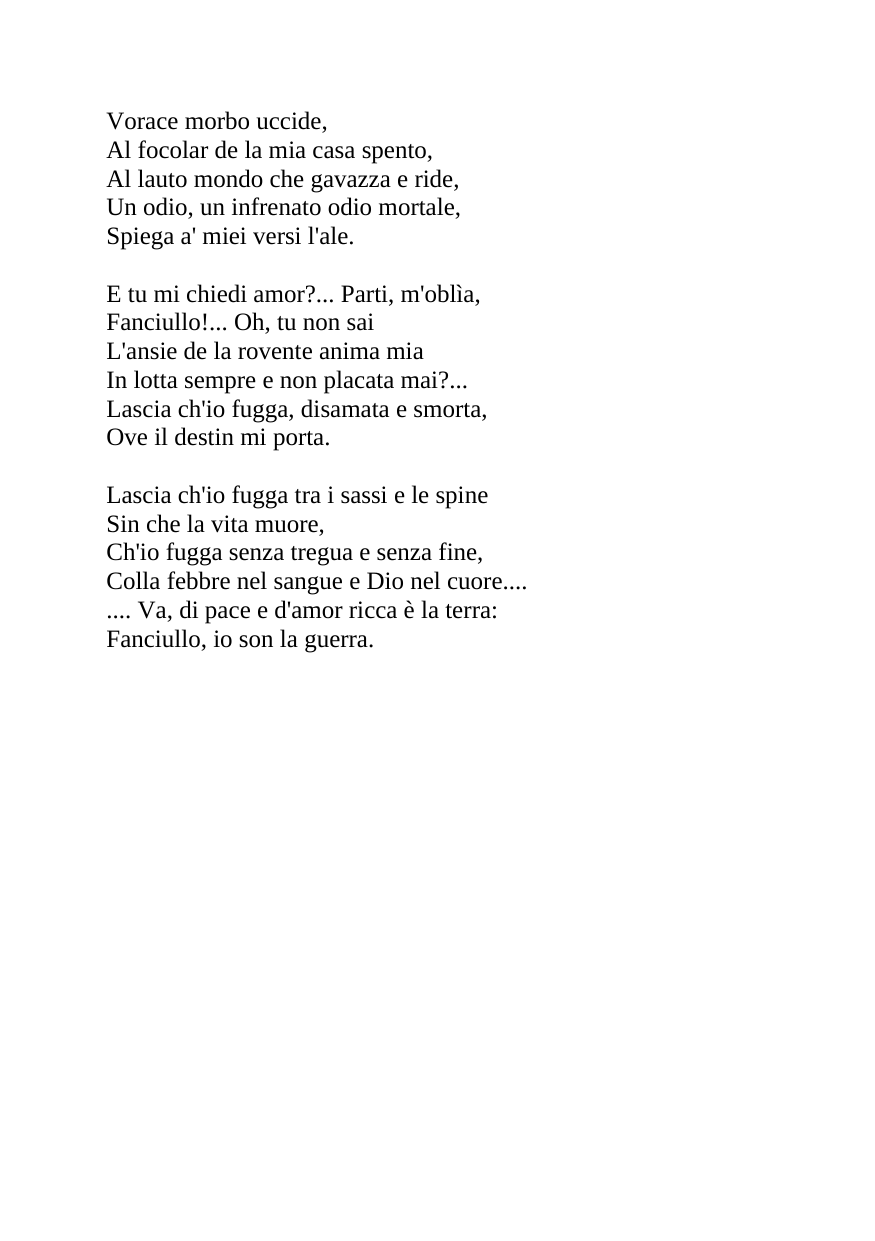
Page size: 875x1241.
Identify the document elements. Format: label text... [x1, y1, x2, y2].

text Ch'io fugga senza tregua e senza fine, [106, 537, 768, 566]
text L'ansie de la rovente anima mia [106, 336, 768, 365]
text Spiega a' miei versi l'ale. [106, 221, 768, 250]
text Un odio, un infrenato odio mortale, [106, 192, 768, 221]
text Fanciullo!... Oh, tu non sai [106, 307, 768, 336]
text Ove il destin mi porta. [106, 422, 768, 451]
text Fanciullo, io son la guerra. [106, 624, 768, 652]
text In lotta sempre e non placata mai?... [106, 365, 768, 394]
text Al lauto mondo che gavazza e ride, [106, 164, 768, 192]
text .... Va, di pace e d'amor ricca è la terra: [106, 595, 768, 624]
text Lascia ch'io fugga, disamata e smorta, [106, 394, 768, 422]
text Lascia ch'io fugga tra i sassi e le spine [106, 480, 768, 509]
text Colla febbre nel sangue e Dio nel cuore.... [106, 566, 768, 595]
text Vorace morbo uccide, [106, 106, 768, 135]
text E tu mi chiedi amor?... Parti, m'oblìa, [106, 279, 768, 307]
text Al focolar de la mia casa spento, [106, 135, 768, 164]
text Sin che la vita muore, [106, 509, 768, 537]
